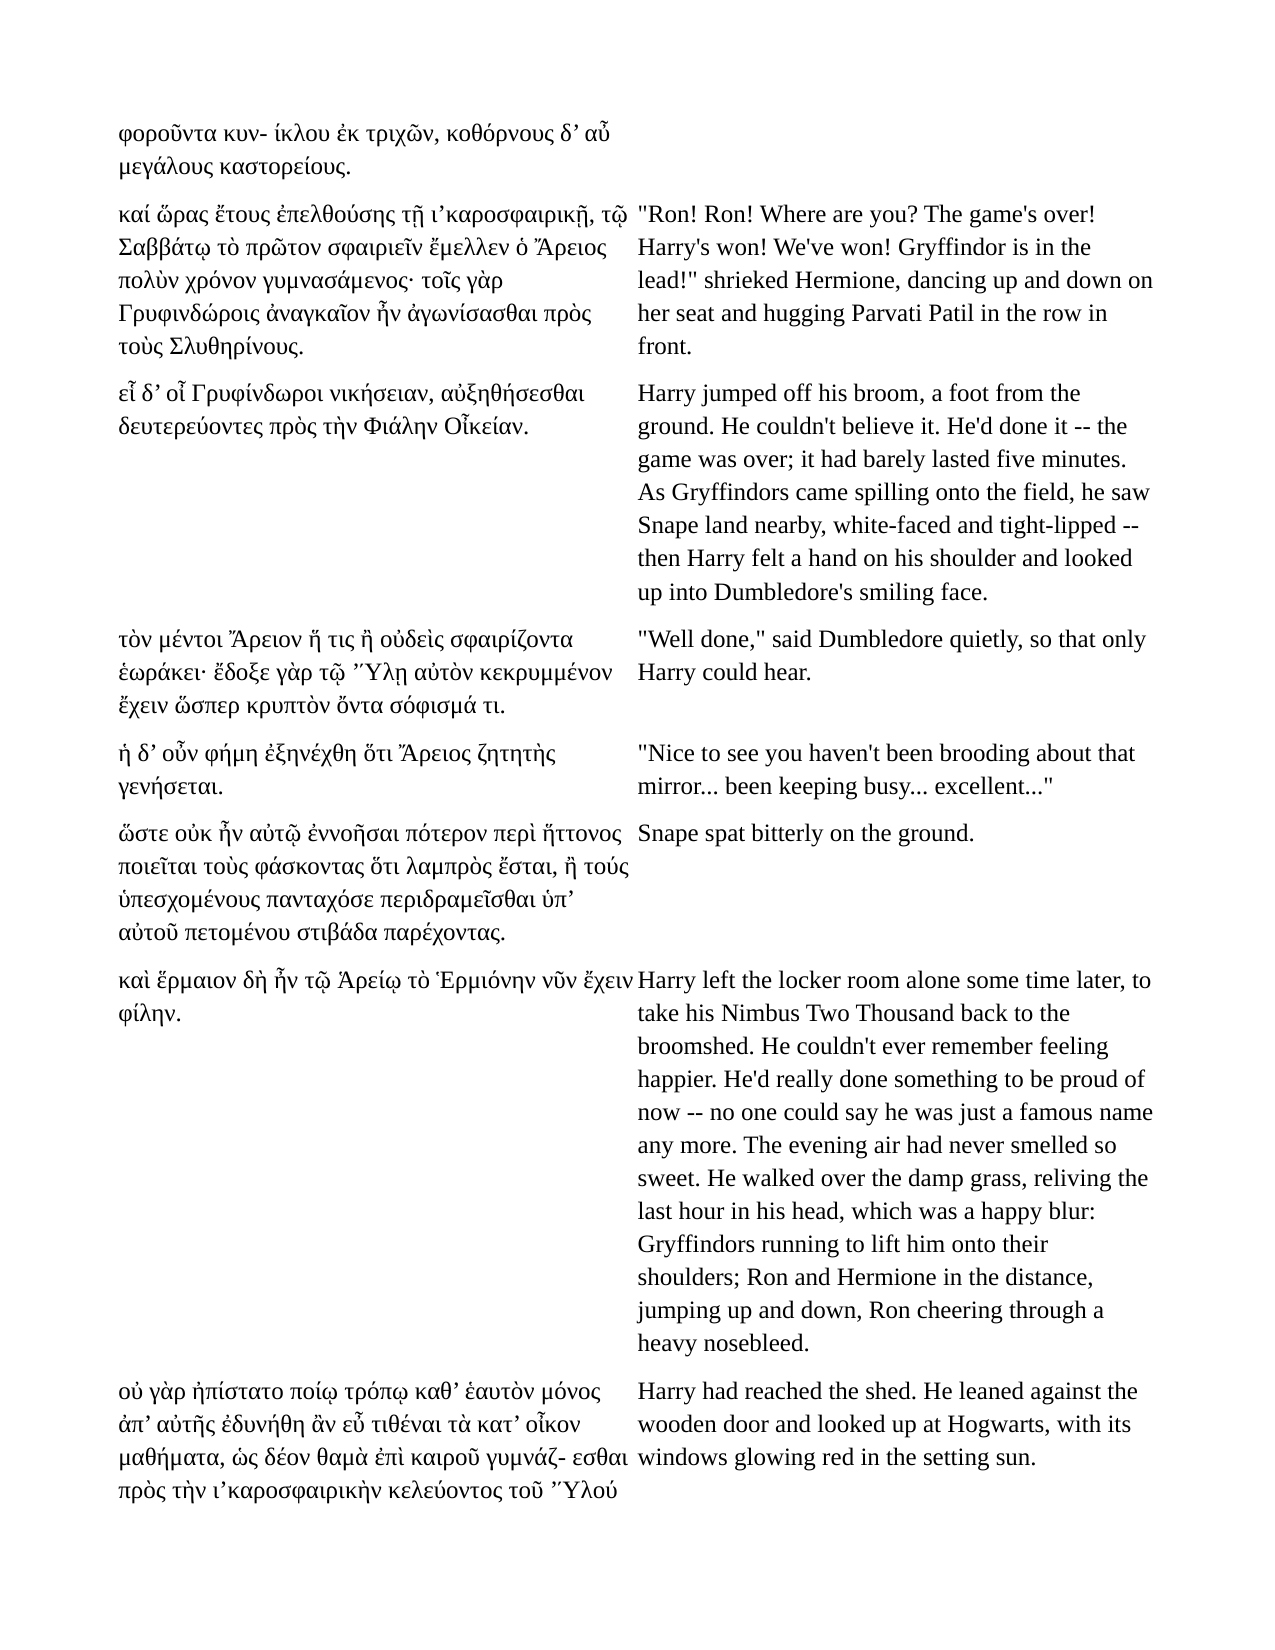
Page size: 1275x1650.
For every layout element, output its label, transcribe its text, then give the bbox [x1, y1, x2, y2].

table_cell "Nice to see you haven't been brooding about that mirror... been keeping busy... excellent..." [638, 738, 1157, 818]
table_cell εἷ δ’ οἶ Γρυφίνδωροι νικήσειαν, αὐξηθήσεσθαι δευτερεύοντες πρὸς τὴν Φιάλην Οἶκείαν. [118, 379, 637, 624]
table_cell Harry had reached the shed. He leaned against the wooden door and looked up at Hogwarts, with its windows glowing red in the setting sun. [638, 1376, 1157, 1504]
table_cell Harry left the locker room alone some time later, to take his Nimbus Two Thousand back to the broomshed. He couldn't ever remember feeling happier. He'd really done something to be proud of now -- no one could say he was just a famous name any more. The evening air had never smelled so sweet. He walked over the damp grass, reliving the last hour in his head, which was a happy blur: Gryffindors running to lift him onto their shoulders; Ron and Hermione in the distance, jumping up and down, Ron cheering through a heavy nosebleed. [638, 965, 1157, 1376]
table_cell ὥστε οὐκ ἦν αὐτῷ ἐννοῆσαι πότερον περὶ ἥττονος ποιεῖται τοὺς φάσκοντας ὅτι λαμπρὸς ἔσται, ἢ τούς ὑπεσχομένους πανταχόσε περιδραμεῖσθαι ὑπ’ αὐτοῦ πετομένου στιβάδα παρέχοντας. [118, 819, 637, 965]
table_cell καὶ ἕρμαιον δὴ ἦν τῷ Ἁρείῳ τὸ Ἑρμιόνην νῦν ἔχειν φίλην. [118, 965, 637, 1376]
table_cell [638, 118, 1157, 199]
table_cell "Ron! Ron! Where are you? The game's over! Harry's won! We've won! Gryffindor is in the lead!" shrieked Hermione, dancing up and down on her seat and hugging Parvati Patil in the row in front. [638, 199, 1157, 378]
table_cell οὐ γὰρ ἠπίστατο ποίῳ τρόπῳ καθ’ ἑαυτὸν μόνος ἀπ’ αὐτῆς ἐδυνήθη ἂν εὖ τιθέναι τὰ κατ’ οἶκον μαθήματα, ὡς δέον θαμὰ ἐπὶ καιροῦ γυμνάζ- εσθαι πρὸς τὴν ι’καροσφαιρικὴν κελεύοντος τοῦ ’Ύλού [118, 1376, 637, 1504]
table_cell Snape spat bitterly on the ground. [638, 819, 1157, 965]
table_cell Harry jumped off his broom, a foot from the ground. He couldn't believe it. He'd done it -- the game was over; it had barely lasted five minutes. As Gryffindors came spilling onto the field, he saw Snape land nearby, white-faced and tight-lipped -- then Harry felt a hand on his shoulder and looked up into Dumbledore's smiling face. [638, 379, 1157, 624]
table_cell τὸν μέντοι Ἄρειον ἥ τις ἢ οὐδεὶς σφαιρίζοντα ἑωράκει· ἔδοξε γὰρ τῷ ’Ύλῃ αὐτὸν κεκρυμμένον ἔχειν ὥσπερ κρυπτὸν ὄντα σόφισμά τι. [118, 624, 637, 738]
table_cell "Well done," said Dumbledore quietly, so that only Harry could hear. [638, 624, 1157, 738]
table_cell ἡ δ’ οὖν φήμη ἐξηνέχθη ὅτι Ἄρειος ζητητὴς γενήσεται. [118, 738, 637, 818]
table_cell φοροῦντα κυν- ίκλου ἐκ τριχῶν, κοθόρνους δ’ αὖ μεγάλους καστορείους. [118, 118, 637, 199]
table_cell καί ὥρας ἔτους ἐπελθούσης τῇ ι’καροσφαιρικῇ, τῷ Σαββάτῳ τὸ πρῶτον σφαιριεῖν ἔμελλεν ὁ Ἄρειος πολὺν χρόνον γυμνασάμενος· τοῖς γὰρ Γρυφινδώροις ἀναγκαῖον ἦν ἀγωνίσασθαι πρὸς τοὺς Σλυθηρίνους. [118, 199, 637, 378]
